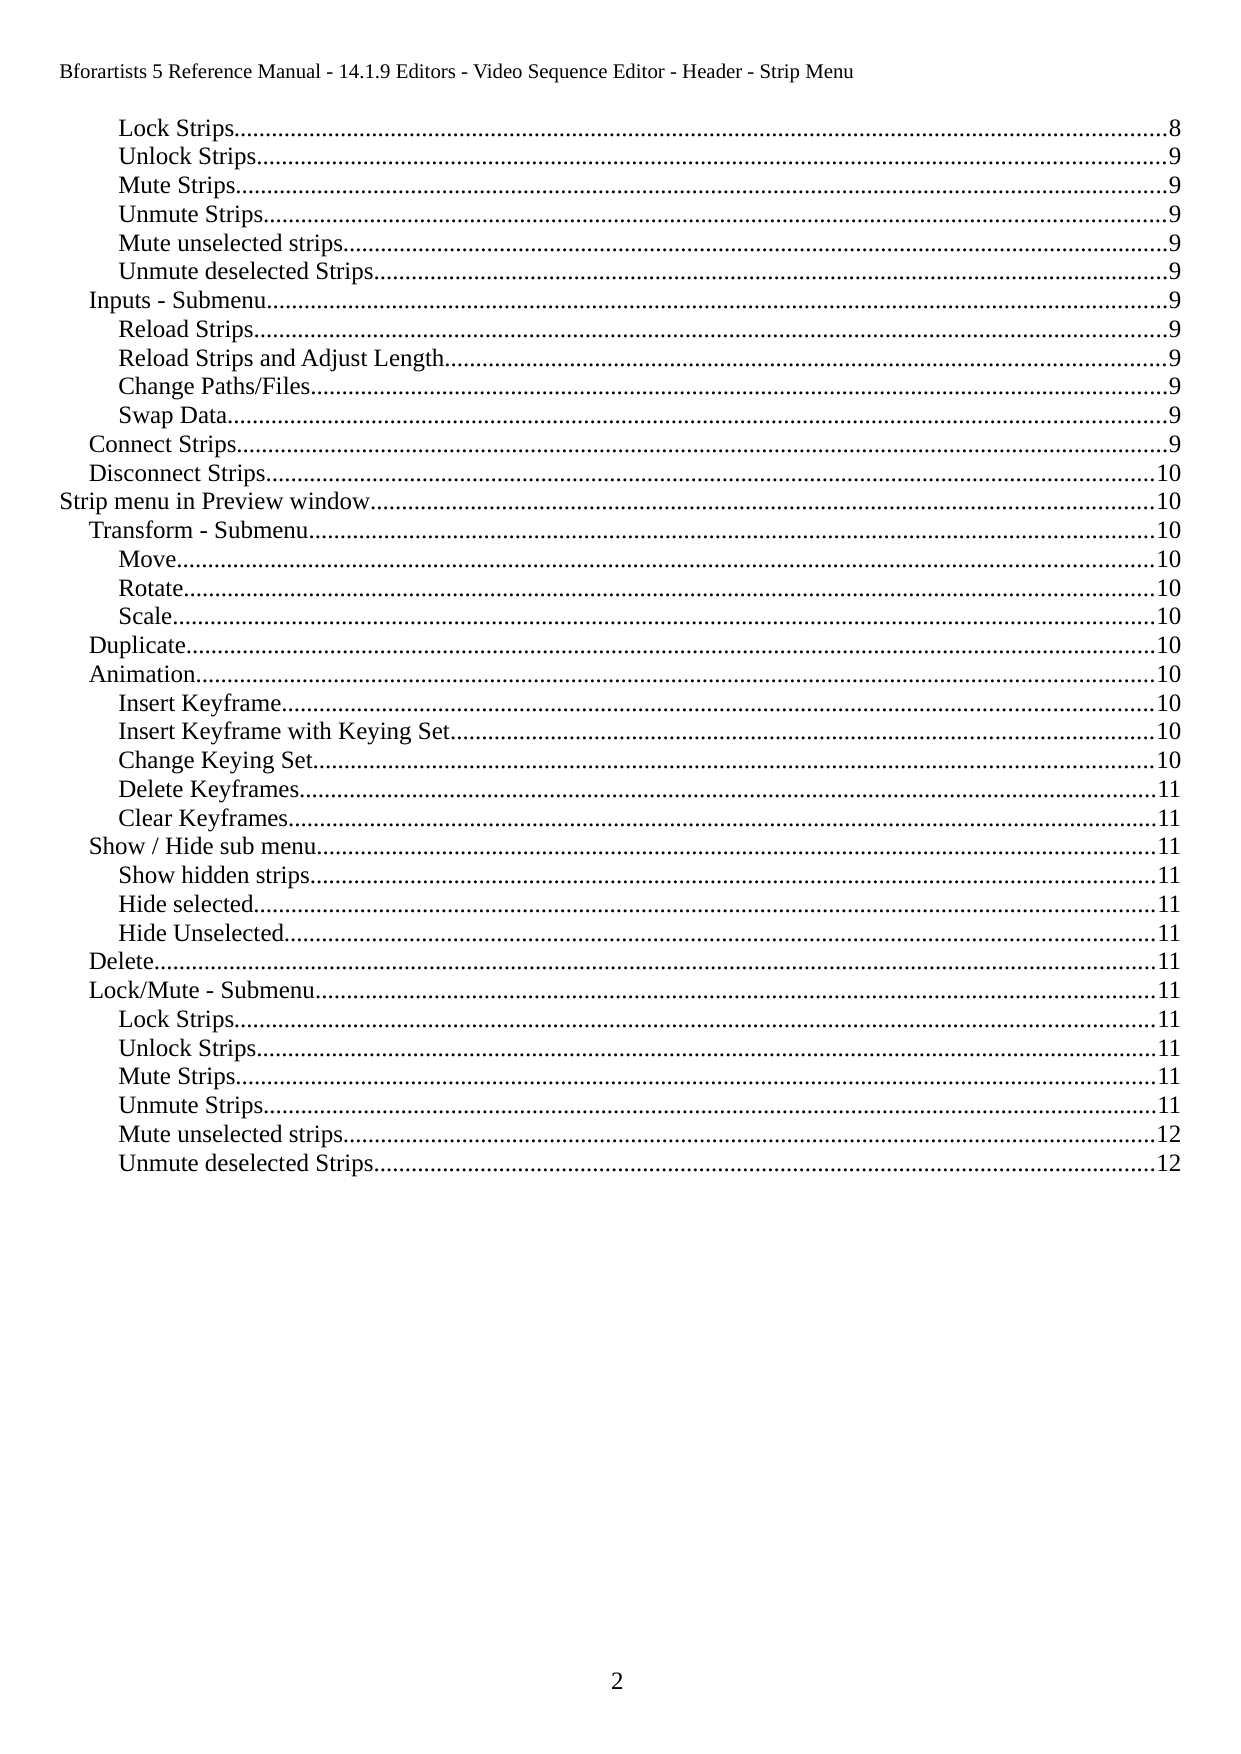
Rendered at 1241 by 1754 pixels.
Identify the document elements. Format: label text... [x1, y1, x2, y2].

text Rotate 10 [118, 573, 1181, 601]
text Lock Strips 8 [118, 113, 1181, 141]
text Connect Strips 9 [88, 429, 1181, 458]
text Reload Strips and Adjust Length 9 [118, 343, 1181, 371]
text Reload Strips 9 [118, 314, 1181, 343]
text Unlock Strips 11 [118, 1033, 1181, 1061]
text Delete Keyframes 11 [118, 774, 1181, 803]
text Unlock Strips 9 [118, 141, 1181, 170]
text Scale 10 [118, 601, 1181, 630]
text Show hidden strips 11 [118, 860, 1181, 889]
text Transform - Submenu 10 [88, 515, 1181, 544]
text Insert Keyframe 10 [118, 688, 1181, 716]
text Animation 10 [88, 659, 1181, 688]
text Show / Hide sub menu 11 [88, 831, 1181, 860]
text Unmute deselected Strips 12 [118, 1148, 1181, 1176]
text Mute unselected strips 12 [118, 1119, 1181, 1148]
text Mute Strips 11 [118, 1061, 1181, 1090]
text Delete 11 [88, 946, 1181, 975]
text Inputs - Submenu 9 [88, 285, 1181, 314]
text Duplicate 10 [88, 630, 1181, 659]
text Swap Data 9 [118, 400, 1181, 429]
text Lock/Mute - Submenu 11 [88, 975, 1181, 1004]
text Hide selected 11 [118, 889, 1181, 918]
text Unmute Strips 11 [118, 1090, 1181, 1119]
text Lock Strips 11 [118, 1004, 1181, 1033]
text Unmute Strips 9 [118, 199, 1181, 228]
text Change Paths/Files 9 [118, 371, 1181, 400]
text Insert Keyframe with Keying Set 10 [118, 716, 1181, 745]
text Change Keying Set 10 [118, 745, 1181, 774]
text Move 10 [118, 544, 1181, 573]
text Mute Strips 9 [118, 170, 1181, 199]
text Mute unselected strips 9 [118, 228, 1181, 256]
text Clear Keyframes 11 [118, 803, 1181, 831]
text Strip menu in Preview window 10 [59, 486, 1181, 515]
text Hide Unselected 11 [118, 918, 1181, 946]
text Unmute deselected Strips 9 [118, 256, 1181, 285]
text Disconnect Strips 10 [88, 458, 1181, 486]
